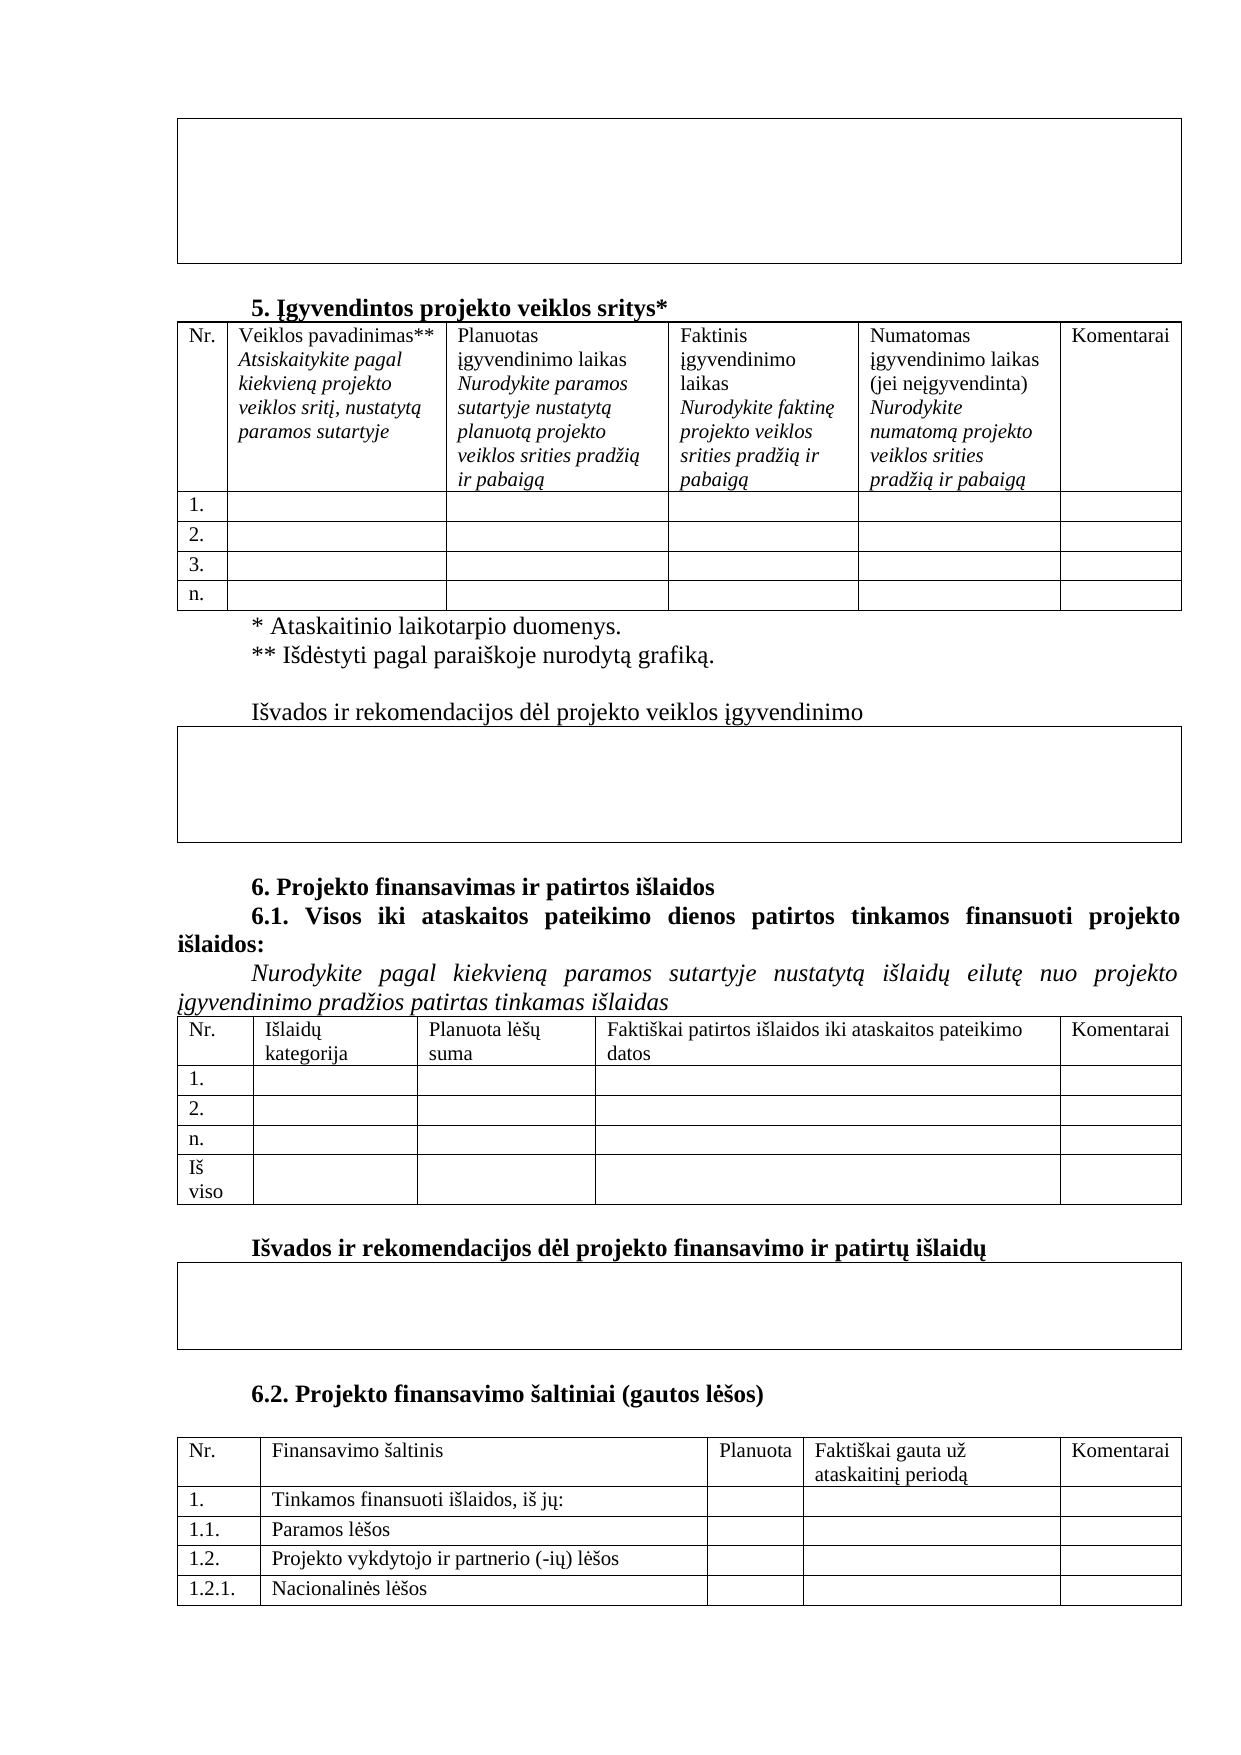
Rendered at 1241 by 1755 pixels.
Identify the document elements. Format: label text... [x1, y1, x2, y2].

table_cell [804, 1487, 1060, 1516]
text 6.2. Projekto finansavimo šaltiniai (gautos lėšos) [177, 1379, 1181, 1408]
table_header Planuota [708, 1438, 803, 1486]
table_header [178, 727, 1181, 842]
table_cell [254, 1155, 417, 1203]
table_cell 2. [178, 1096, 253, 1124]
table_cell [447, 552, 668, 580]
text 5. Įgyvendintos projekto veiklos sritys* [177, 293, 1181, 321]
table_cell [859, 581, 1060, 610]
table_cell Nacionalinės lėšos [261, 1576, 707, 1605]
table_header Nr. [178, 1438, 260, 1486]
table_cell [228, 522, 446, 551]
table_cell Tinkamos finansuoti išlaidos, iš jų: [261, 1487, 707, 1516]
table_cell [1061, 1096, 1181, 1124]
table_cell [708, 1546, 803, 1575]
text 6. Projekto finansavimas ir patirtos išlaidos [177, 872, 1181, 901]
table_cell n. [178, 581, 227, 610]
table_cell [1061, 1517, 1181, 1545]
table_cell [804, 1546, 1060, 1575]
table_cell [859, 522, 1060, 551]
table_cell [1061, 581, 1181, 610]
table_cell 1.2. [178, 1546, 260, 1575]
table_header Finansavimo šaltinis [261, 1438, 707, 1486]
table_header Faktiškai gauta už ataskaitinį periodą [804, 1438, 1060, 1486]
table_header Nr. [178, 323, 227, 491]
table_cell [804, 1576, 1060, 1605]
table_header [178, 119, 1181, 263]
table_header Numatomas įgyvendinimo laikas (jei neįgyvendinta) Nurodykite numatomą projekto veiklos srities pradžią ir pabaigą [859, 323, 1060, 491]
text Nurodykite pagal kiekvieną paramos sutartyje nustatytą išlaidų eilutę nuo projekto įgyvendinimo pradžios patirtas tinkamas išlaidas [177, 958, 1181, 1016]
table_cell [254, 1126, 417, 1154]
table_cell [1061, 1546, 1181, 1575]
table_cell [669, 492, 858, 521]
table_cell [708, 1487, 803, 1516]
table_cell [228, 552, 446, 580]
table_header Faktinis įgyvendinimo laikas Nurodykite faktinę projekto veiklos srities pradžią ir pabaigą [669, 323, 858, 491]
table_header Komentarai [1061, 1438, 1181, 1486]
table_cell 1. [178, 492, 227, 521]
table_header [178, 1263, 1181, 1349]
table_cell Paramos lėšos [261, 1517, 707, 1545]
table_cell [228, 581, 446, 610]
table_cell [708, 1576, 803, 1605]
table_cell [596, 1066, 1060, 1095]
table_cell 1.1. [178, 1517, 260, 1545]
table_cell [596, 1126, 1060, 1154]
table_cell 2. [178, 522, 227, 551]
table_header Planuota lėšų suma [418, 1017, 595, 1065]
table_cell [596, 1096, 1060, 1124]
table_cell [1061, 1155, 1181, 1203]
table_cell [1061, 1487, 1181, 1516]
table_cell Iš viso [178, 1155, 253, 1203]
table_cell [418, 1155, 595, 1203]
table_cell [859, 552, 1060, 580]
table_cell [1061, 1576, 1181, 1605]
text 6.1. Visos iki ataskaitos pateikimo dienos patirtos tinkamos finansuoti projekto išlaidos: [177, 901, 1181, 958]
table_cell [804, 1517, 1060, 1545]
text ** Išdėstyti pagal paraiškoje nurodytą grafiką. [177, 640, 1181, 669]
table_header Komentarai [1061, 1017, 1181, 1065]
text * Ataskaitinio laikotarpio duomenys. [177, 611, 1181, 640]
table_header Komentarai [1061, 323, 1181, 491]
table_cell [669, 581, 858, 610]
text Išvados ir rekomendacijos dėl projekto veiklos įgyvendinimo [177, 697, 1181, 726]
table_header Planuotas įgyvendinimo laikas Nurodykite paramos sutartyje nustatytą planuotą projekto veiklos srities pradžią ir pabaigą [447, 323, 668, 491]
table_cell n. [178, 1126, 253, 1154]
table_cell Projekto vykdytojo ir partnerio (-ių) lėšos [261, 1546, 707, 1575]
table_cell 1.2.1. [178, 1576, 260, 1605]
table_cell [1061, 492, 1181, 521]
table_cell [708, 1517, 803, 1545]
table_cell 3. [178, 552, 227, 580]
table_cell [859, 492, 1060, 521]
table_header Faktiškai patirtos išlaidos iki ataskaitos pateikimo datos [596, 1017, 1060, 1065]
table_cell [1061, 1126, 1181, 1154]
table_cell [254, 1096, 417, 1124]
table_header Išlaidų kategorija [254, 1017, 417, 1065]
table_cell [418, 1126, 595, 1154]
table_cell [418, 1096, 595, 1124]
table_cell [669, 552, 858, 580]
table_cell [254, 1066, 417, 1095]
table_header Nr. [178, 1017, 253, 1065]
text Išvados ir rekomendacijos dėl projekto finansavimo ir patirtų išlaidų [177, 1233, 1181, 1262]
table_cell [447, 581, 668, 610]
table_cell [1061, 522, 1181, 551]
table_cell [1061, 1066, 1181, 1095]
table_cell [596, 1155, 1060, 1203]
table_cell [228, 492, 446, 521]
table_header Veiklos pavadinimas** Atsiskaitykite pagal kiekvieną projekto veiklos sritį, nustatytą paramos sutartyje [228, 323, 446, 491]
table_cell [447, 522, 668, 551]
table_cell [669, 522, 858, 551]
table_cell [447, 492, 668, 521]
table_cell 1. [178, 1066, 253, 1095]
table_cell [1061, 552, 1181, 580]
table_cell [418, 1066, 595, 1095]
table_cell 1. [178, 1487, 260, 1516]
